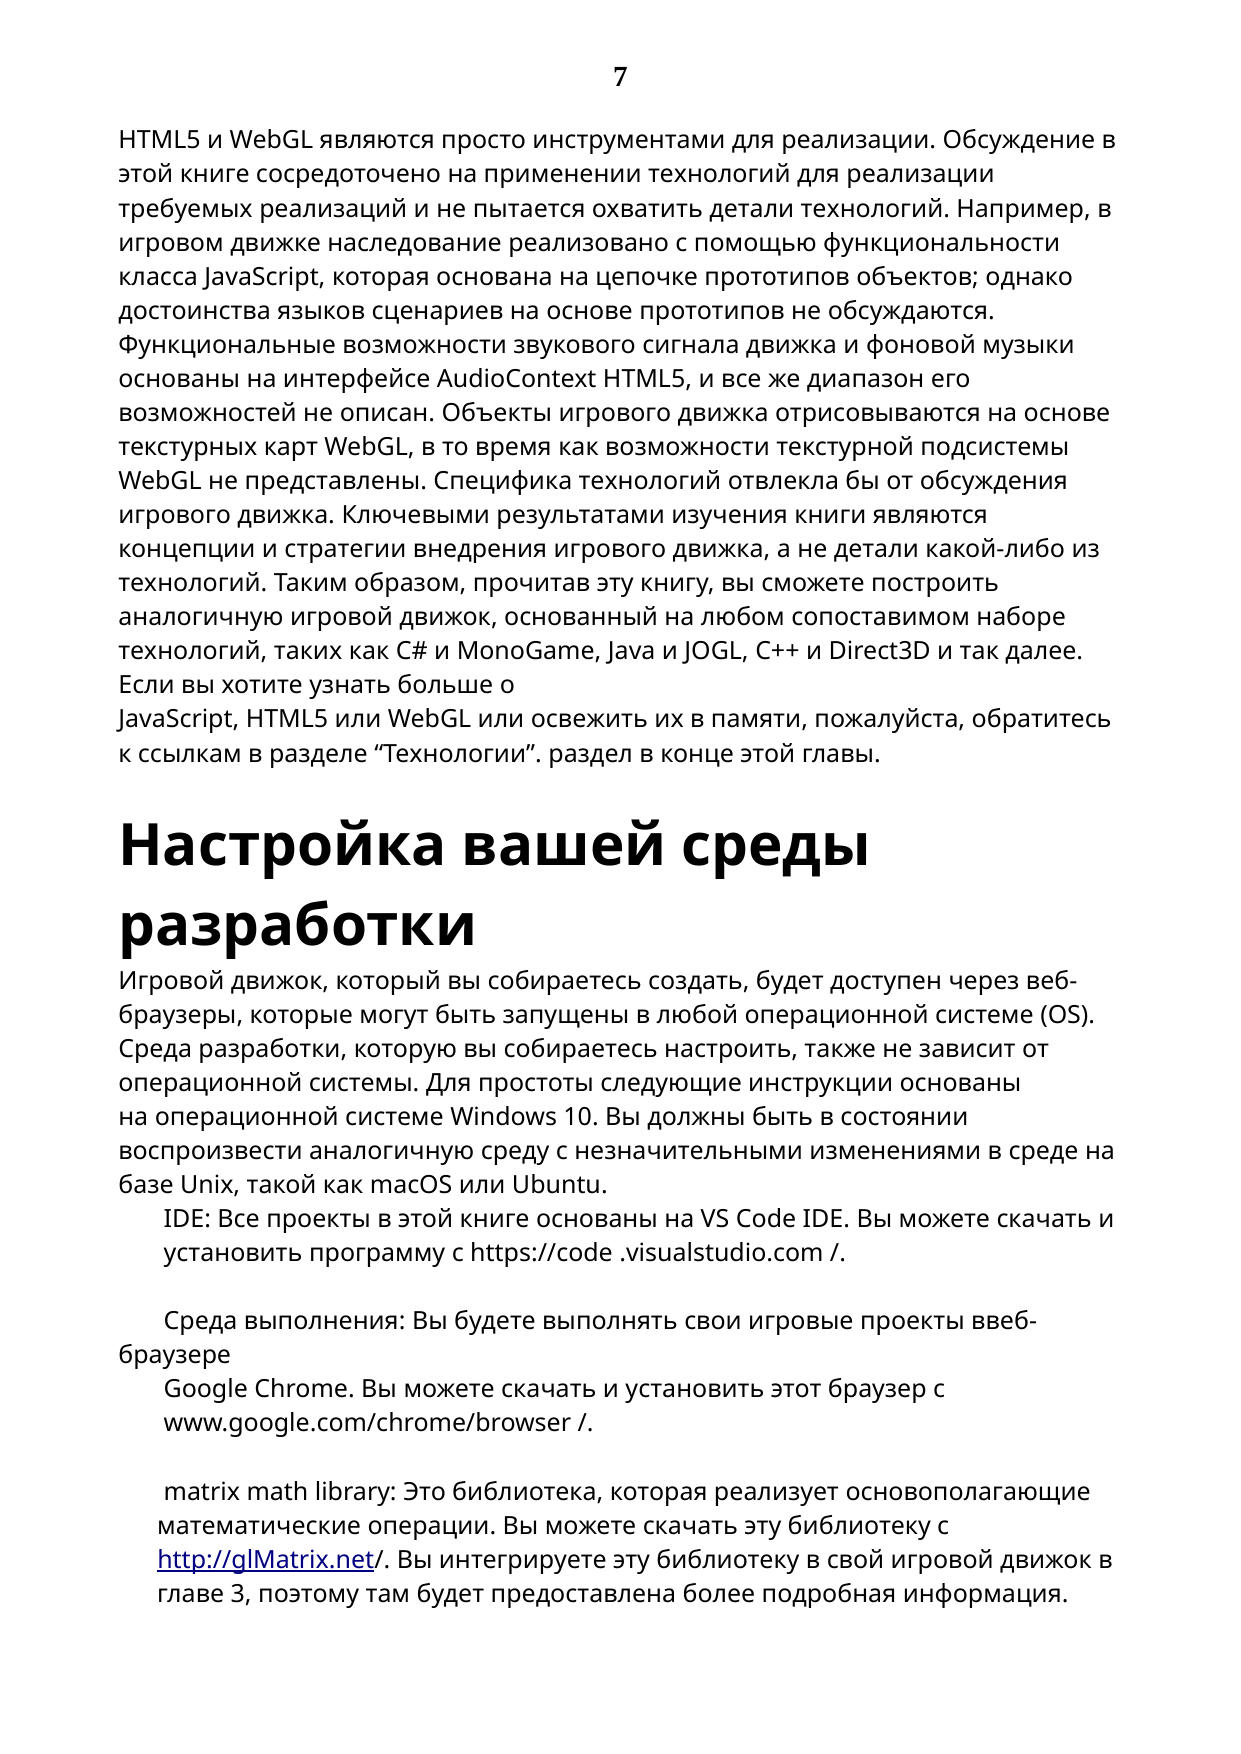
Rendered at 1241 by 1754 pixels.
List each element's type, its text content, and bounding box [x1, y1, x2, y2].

text установить программу с https://code .visualstudio.com /. [118, 1235, 1122, 1269]
text IDE: Все проекты в этой книге основаны на VS Code IDE. Вы можете скачать и [118, 1201, 1122, 1235]
text JavaScript, HTML5 или WebGL или освежить их в памяти, пожалуйста, обратитесь к ссылкам в разделе “Технологии”. раздел в конце этой главы. [118, 701, 1122, 769]
text Игровой движок, который вы собираетесь создать, будет доступен через веб-браузеры, которые могут быть запущены в любой операционной системе (OS). Среда разработки, которую вы собираетесь настроить, также не зависит от операционной системы. Для простоты следующие инструкции основаны [118, 962, 1122, 1098]
text www.google.com/chrome/browser /. [118, 1405, 1122, 1439]
text HTML5 и WebGL являются просто инструментами для реализации. Обсуждение в этой книге сосредоточено на применении технологий для реализации требуемых реализаций и не пытается охватить детали технологий. Например, в игровом движке наследование реализовано с помощью функциональности класса JavaScript, которая основана на цепочке прототипов объектов; однако достоинства языков сценариев на основе прототипов не обсуждаются. Функциональные возможности звукового сигнала движка и фоновой музыки основаны на интерфейсе AudioContext HTML5, и все же диапазон его возможностей не описан. Объекты игрового движка отрисовываются на основе текстурных карт WebGL, в то время как возможности текстурной подсистемы WebGL не представлены. Специфика технологий отвлекла бы от обсуждения игрового движка. Ключевыми результатами изучения книги являются концепции и стратегии внедрения игрового движка, а не детали какой-либо из технологий. Таким образом, прочитав эту книгу, вы сможете построить аналогичную игровой движок, основанный на любом сопоставимом наборе технологий, таких как C# и MonoGame, Java и JOGL, C++ и Direct3D и так далее. Если вы хотите узнать больше о [118, 122, 1122, 701]
text matrix math library: Это библиотека, которая реализует основополагающие [118, 1473, 1122, 1507]
text главе 3, поэтому там будет предоставлена более подробная информация. [118, 1575, 1122, 1609]
text на операционной системе Windows 10. Вы должны быть в состоянии воспроизвести аналогичную среду с незначительными изменениями в среде на базе Unix, такой как macOS или Ubuntu. [118, 1098, 1122, 1201]
text http://glMatrix.net/. Вы интегрируете эту библиотеку в свой игровой движок в [118, 1541, 1122, 1575]
text математические операции. Вы можете скачать эту библиотеку с [118, 1507, 1122, 1541]
text Среда выполнения: Вы будете выполнять свои игровые проекты ввеб-браузере [118, 1303, 1122, 1371]
text Настройка вашей среды разработки [118, 803, 1122, 962]
text Google Chrome. Вы можете скачать и установить этот браузер с [118, 1371, 1122, 1405]
